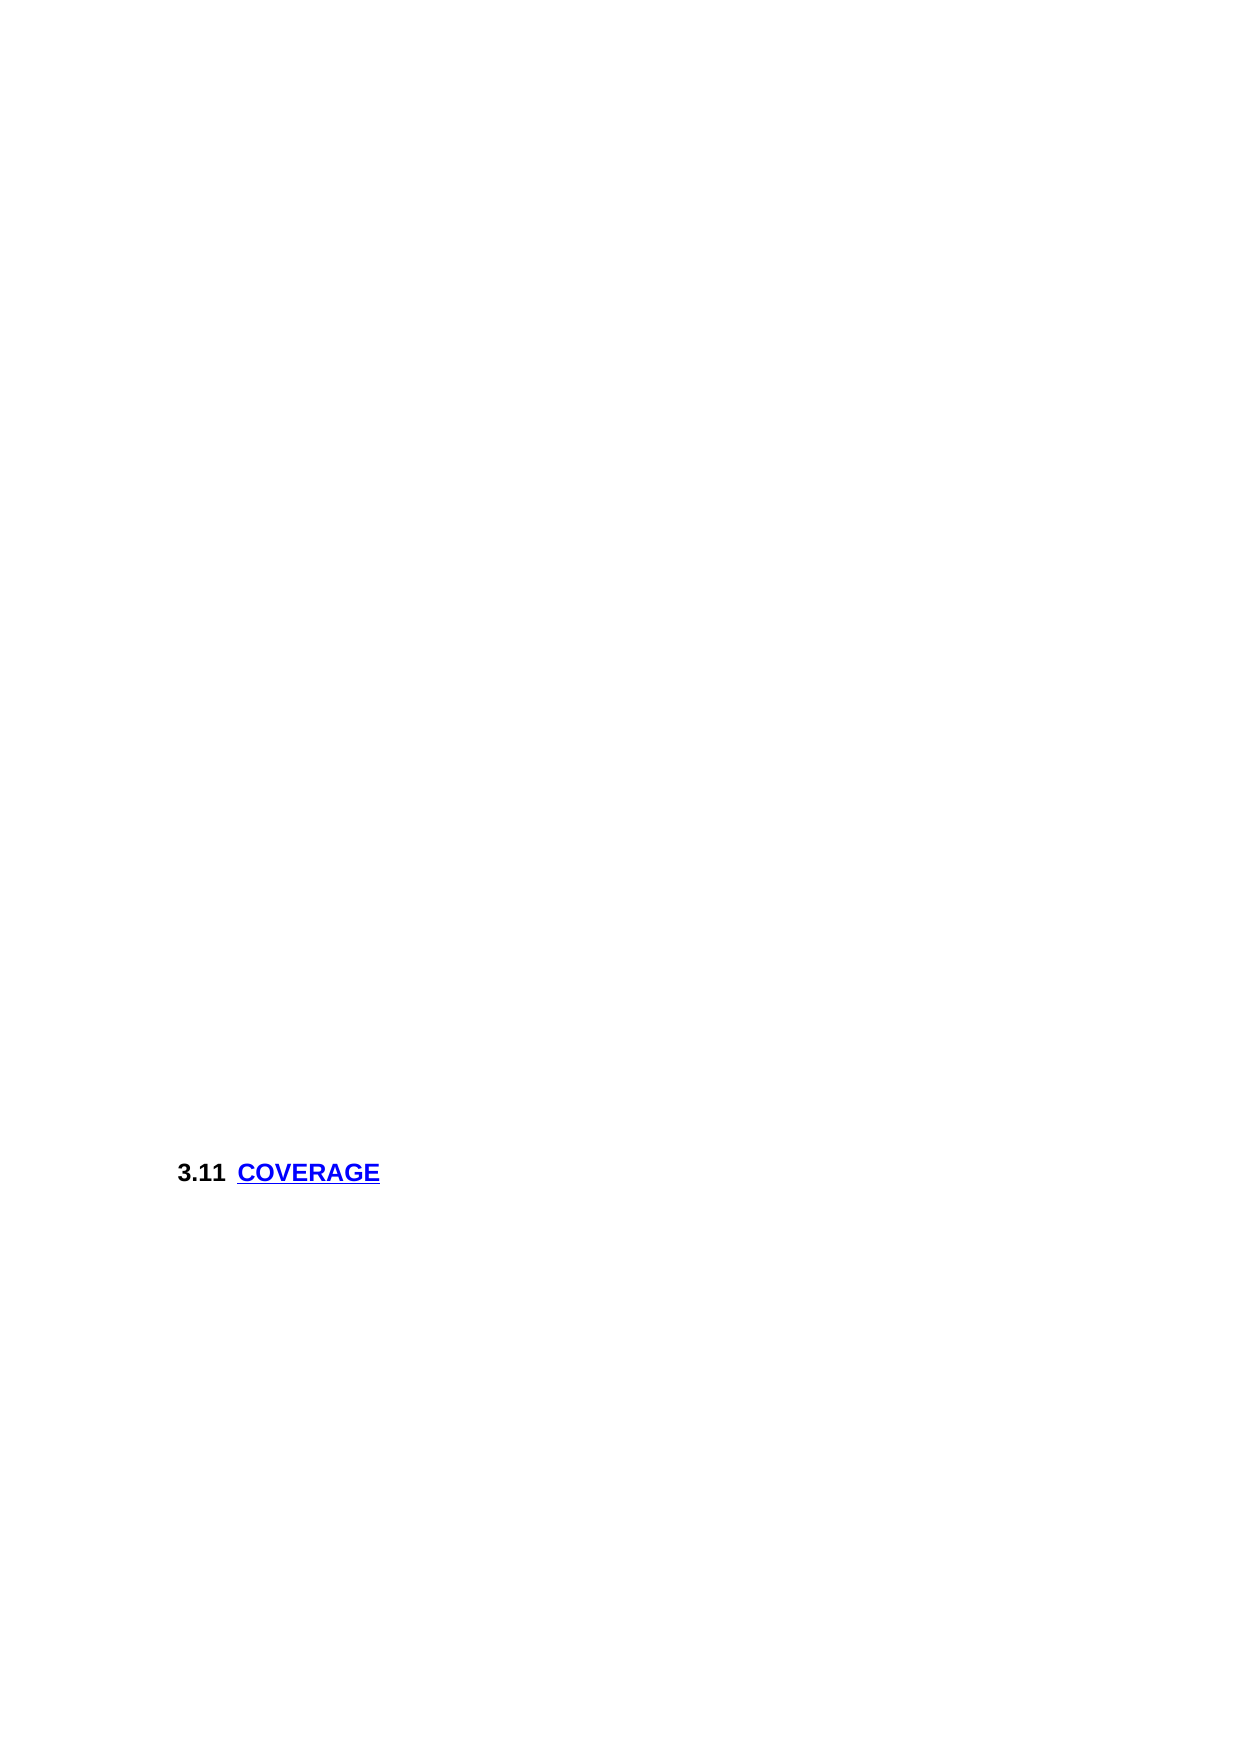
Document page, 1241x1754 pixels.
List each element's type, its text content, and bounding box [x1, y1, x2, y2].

subtitle Coverage [177, 1158, 1122, 1187]
